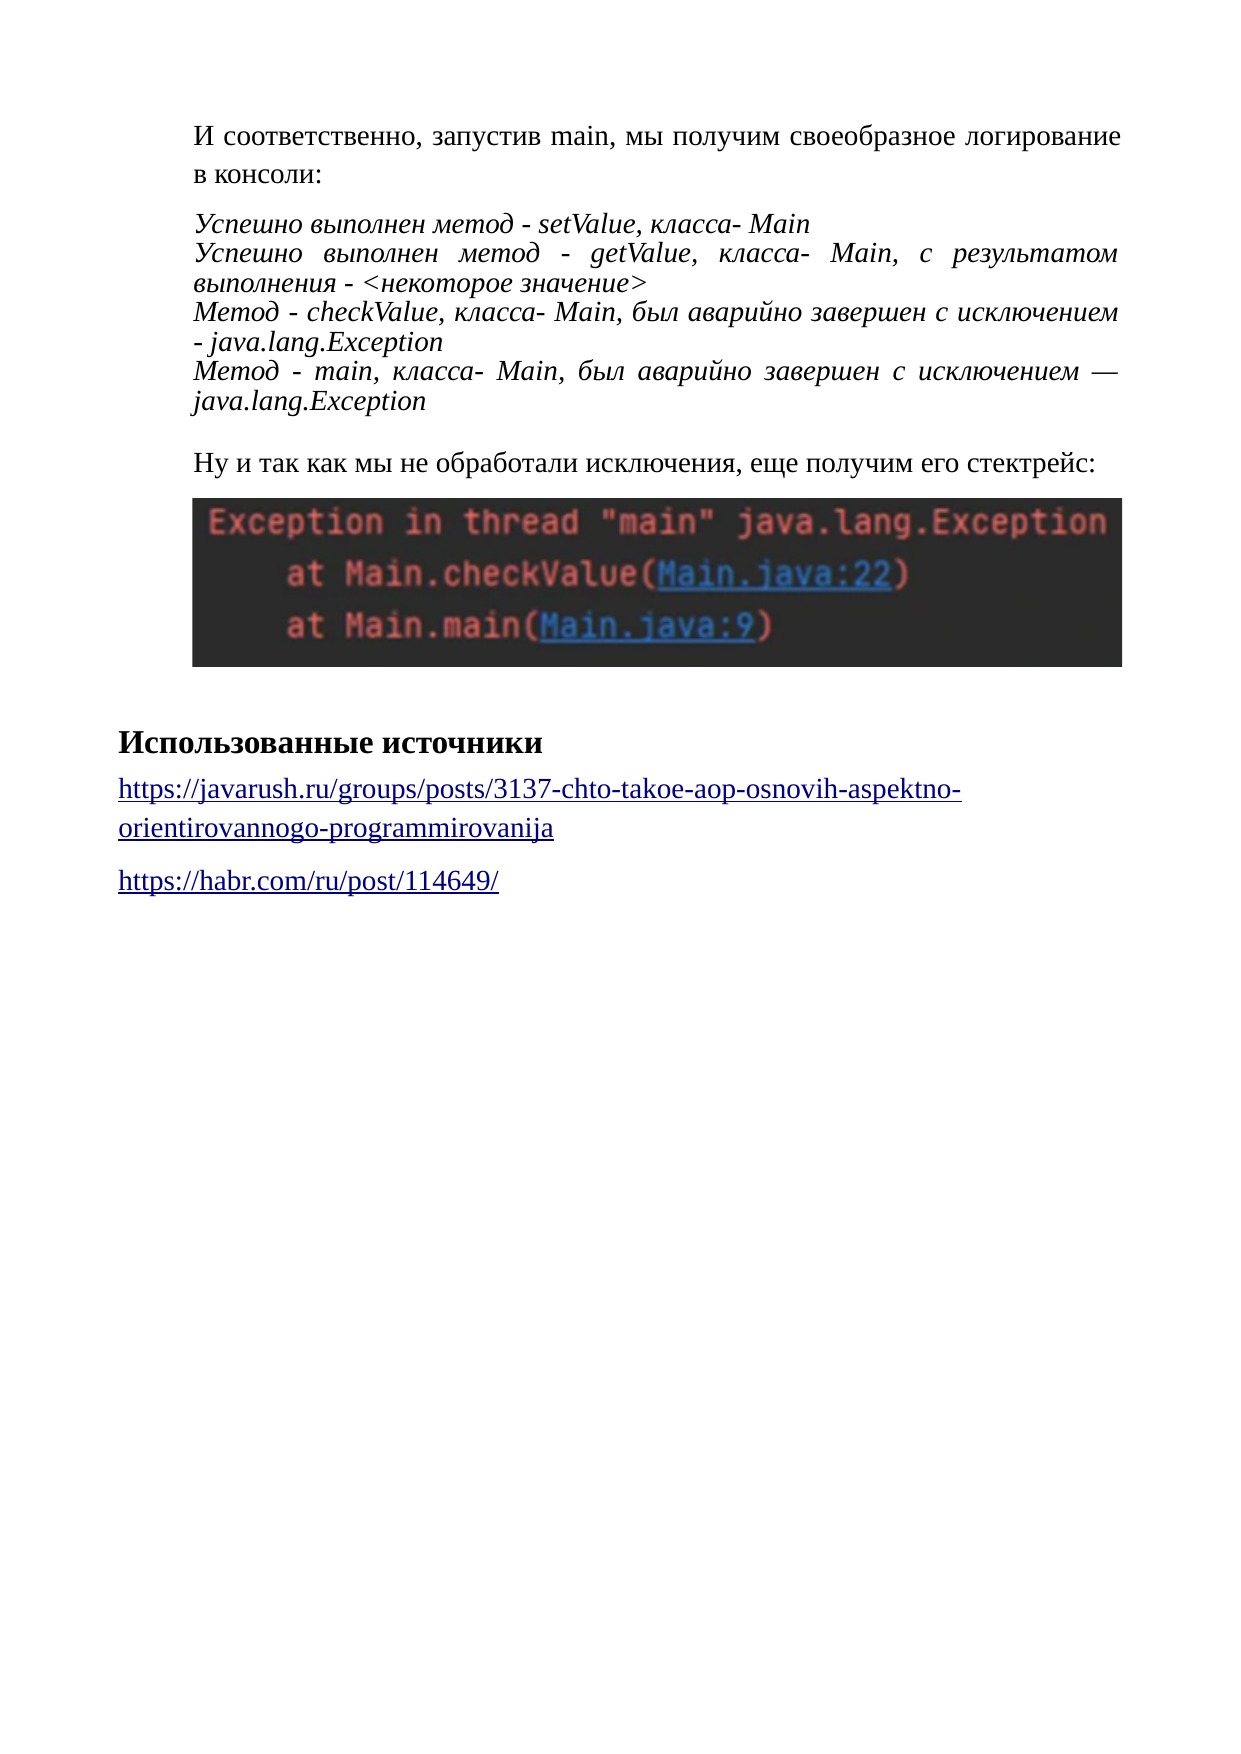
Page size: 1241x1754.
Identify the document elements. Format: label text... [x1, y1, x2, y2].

list Ну и так как мы не обработали исключения, еще получим его стектрейс: [156, 446, 1122, 479]
list И соответственно, запустив main, мы получим своеобразное логирование в консоли: [156, 118, 1122, 190]
list Метод - main, класса- Main, был аварийно завершен с исключением — java.lang.Exception [156, 357, 1122, 416]
list Метод - checkValue, класса- Main, был аварийно завершен с исключением - java.lang.Exception [156, 298, 1122, 357]
subtitle Использованные источники [118, 729, 1122, 759]
picture [192, 498, 1123, 667]
text https://javarush.ru/groups/posts/3137-chto-takoe-aop-osnovih-aspektno-orientirovannogo-programmirovanija [118, 772, 1122, 844]
list Успешно выполнен метод - setValue, класса- Main [156, 210, 1122, 239]
text https://habr.com/ru/post/114649/ [118, 863, 1122, 897]
list Успешно выполнен метод - getValue, класса- Main, с результатом выполнения - <некоторое значение> [156, 239, 1122, 298]
